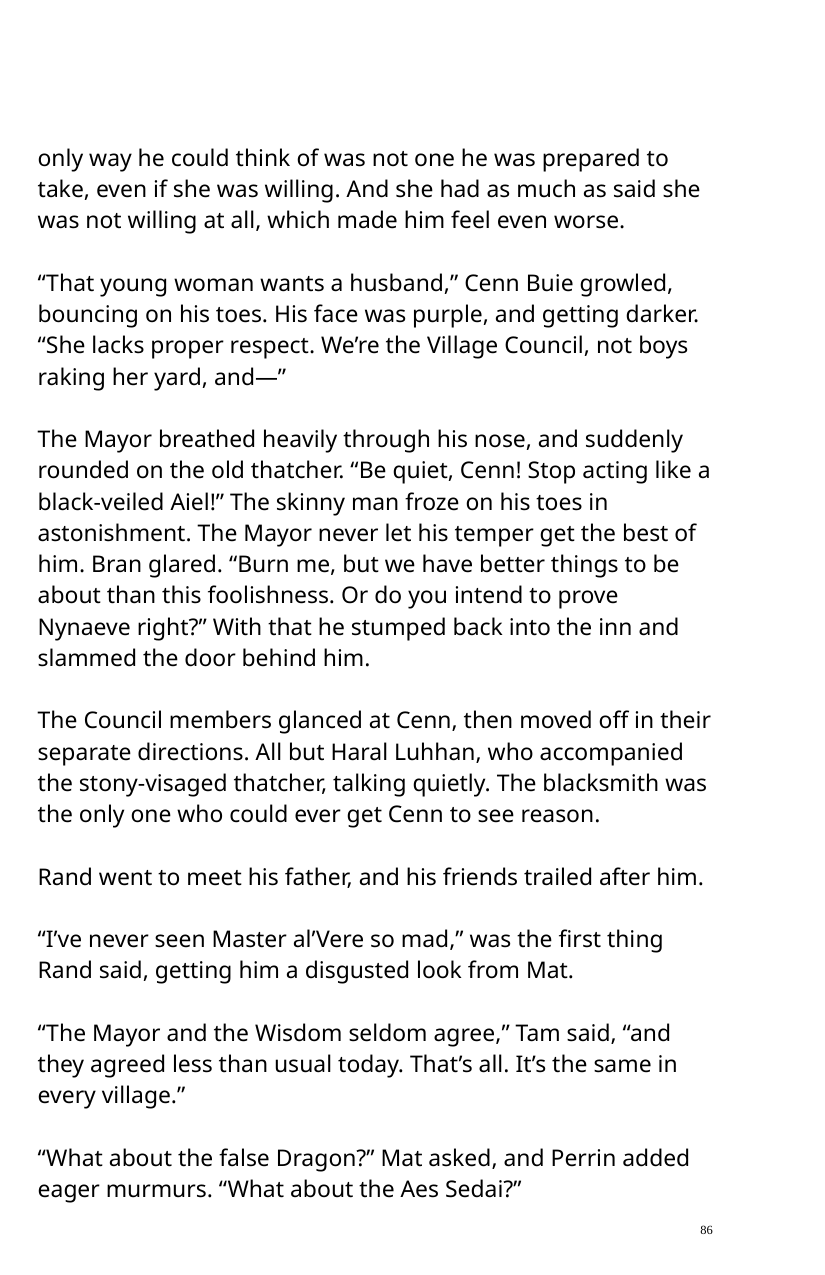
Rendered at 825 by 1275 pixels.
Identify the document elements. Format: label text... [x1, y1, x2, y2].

text “That young woman wants a husband,” Cenn Buie growled, bouncing on his toes. His face was purple, and getting darker. “She lacks proper respect. We’re the Village Council, not boys raking her yard, and—” [37, 267, 712, 392]
text only way he could think of was not one he was prepared to take, even if she was willing. And she had as much as said she was not willing at all, which made him feel even worse. [37, 142, 712, 236]
text The Mayor breathed heavily through his nose, and suddenly rounded on the old thatcher. “Be quiet, Cenn! Stop acting like a black-veiled Aiel!” The skinny man froze on his toes in astonishment. The Mayor never let his temper get the best of him. Bran glared. “Burn me, but we have better things to be about than this foolishness. Or do you intend to prove Nynaeve right?” With that he stumped back into the inn and slammed the door behind him. [37, 423, 712, 673]
text “The Mayor and the Wisdom seldom agree,” Tam said, “and they agreed less than usual today. That’s all. It’s the same in every village.” [37, 1017, 712, 1111]
text Rand went to meet his father, and his friends trailed after him. [37, 861, 712, 892]
text “I’ve never seen Master al’Vere so mad,” was the first thing Rand said, getting him a disgusted look from Mat. [37, 923, 712, 986]
text The Council members glanced at Cenn, then moved off in their separate directions. All but Haral Luhhan, who accompanied the stony-visaged thatcher, talking quietly. The blacksmith was the only one who could ever get Cenn to see reason. [37, 704, 712, 829]
text “What about the false Dragon?” Mat asked, and Perrin added eager murmurs. “What about the Aes Sedai?” [37, 1142, 712, 1204]
